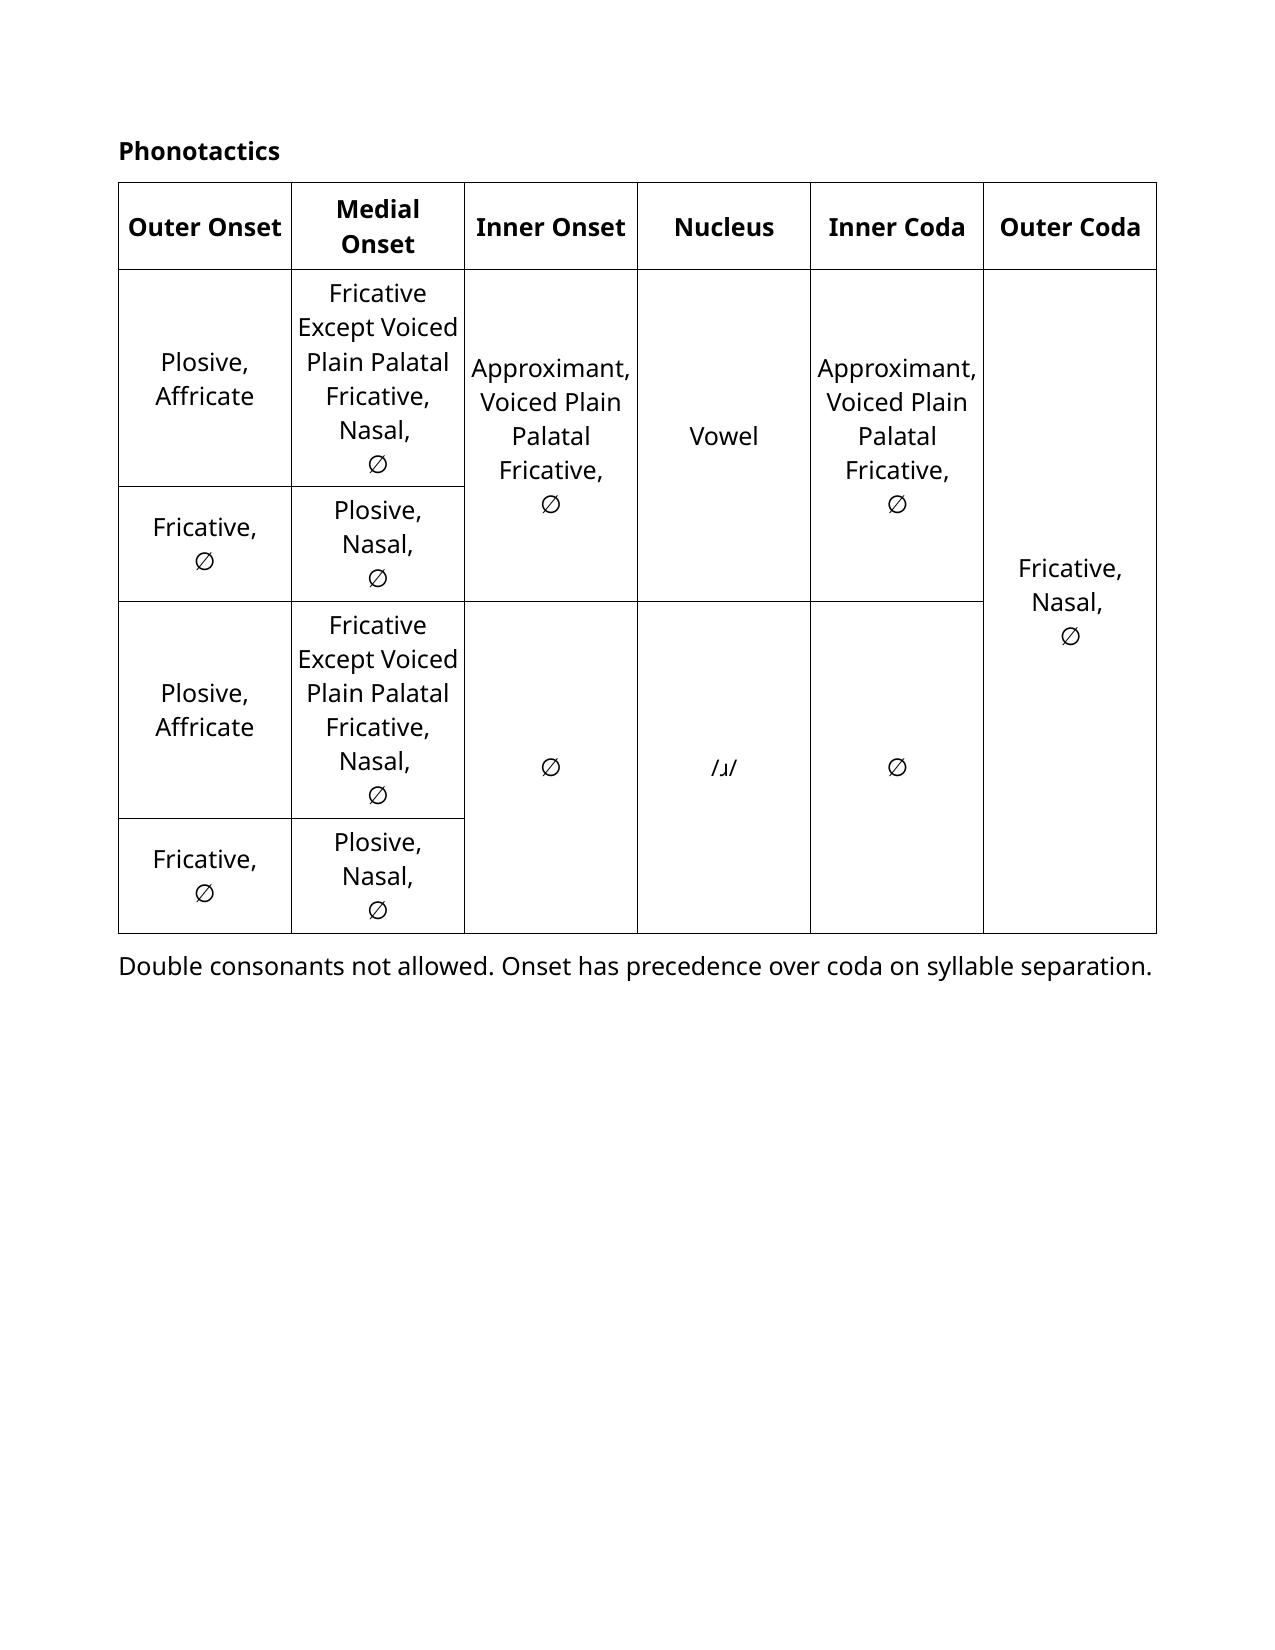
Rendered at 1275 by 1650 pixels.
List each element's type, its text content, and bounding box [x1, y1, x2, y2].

table_cell Fricative, Nasal, ∅ [984, 270, 1156, 932]
table_header Inner Onset [465, 183, 637, 269]
table_cell Fricative Except Voiced Plain Palatal Fricative, Nasal, ∅ [292, 602, 464, 818]
table_cell Plosive, Nasal, ∅ [292, 819, 464, 932]
table_cell Plosive, Affricate [119, 602, 291, 818]
table_cell Plosive, Nasal, ∅ [292, 487, 464, 601]
table_cell Fricative Except Voiced Plain Palatal Fricative, Nasal, ∅ [292, 270, 464, 486]
table_header Medial Onset [292, 183, 464, 269]
table_cell ∅ [465, 602, 637, 932]
table_header Outer Onset [119, 183, 291, 269]
table_header Outer Coda [984, 183, 1156, 269]
table_cell Fricative, ∅ [119, 487, 291, 601]
table_cell /ɹ/ [638, 602, 810, 932]
table_cell Plosive, Affricate [119, 270, 291, 486]
table_cell Approximant, Voiced Plain Palatal Fricative, ∅ [465, 270, 637, 601]
table_header Inner Coda [811, 183, 983, 269]
text Phonotactics [118, 133, 1157, 167]
table_cell ∅ [811, 602, 983, 932]
table_cell Fricative, ∅ [119, 819, 291, 932]
text Double consonants not allowed. Onset has precedence over coda on syllable separation. [118, 948, 1157, 982]
table_header Nucleus [638, 183, 810, 269]
table_cell Vowel [638, 270, 810, 601]
table_cell Approximant, Voiced Plain Palatal Fricative, ∅ [811, 270, 983, 601]
